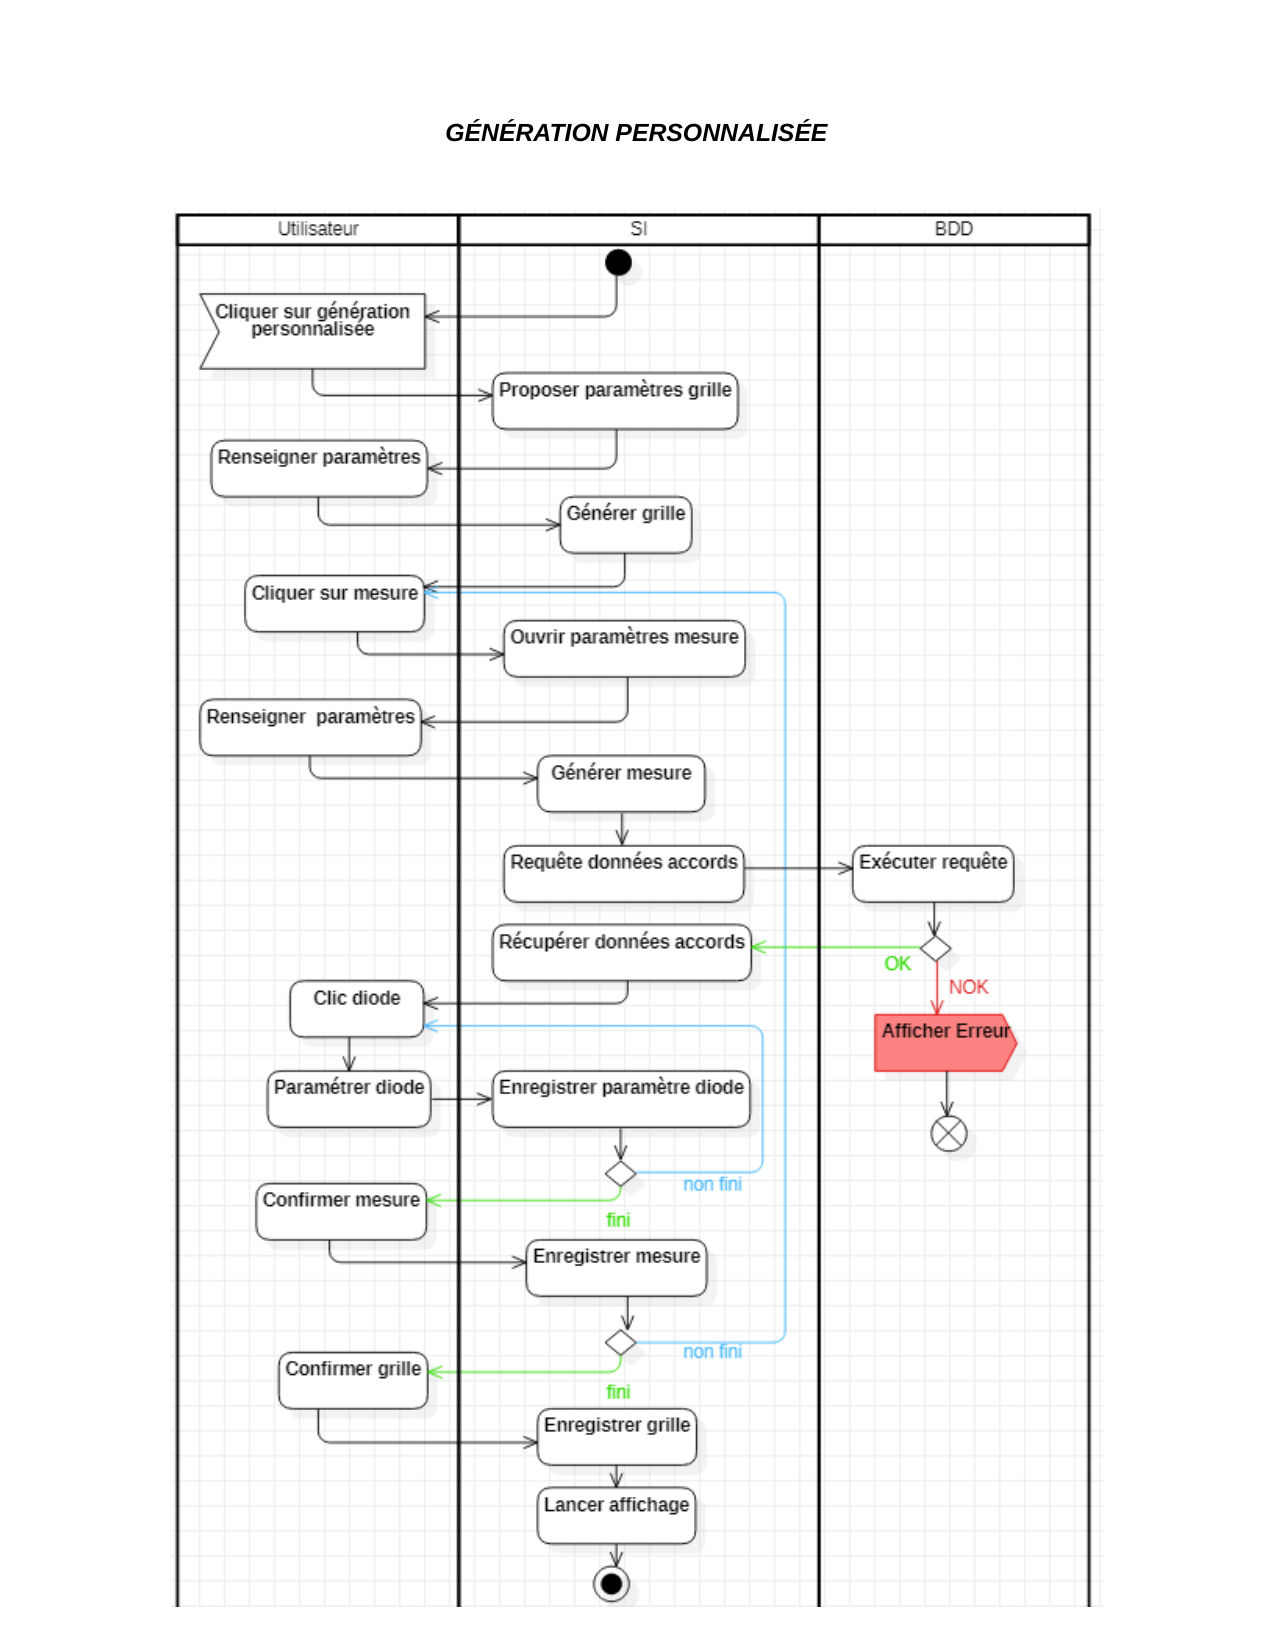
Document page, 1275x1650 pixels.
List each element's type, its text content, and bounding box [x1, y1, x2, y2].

subtitle GÉNÉRATION PERSONNALISÉE [59, 118, 1216, 147]
picture [171, 209, 1104, 1607]
